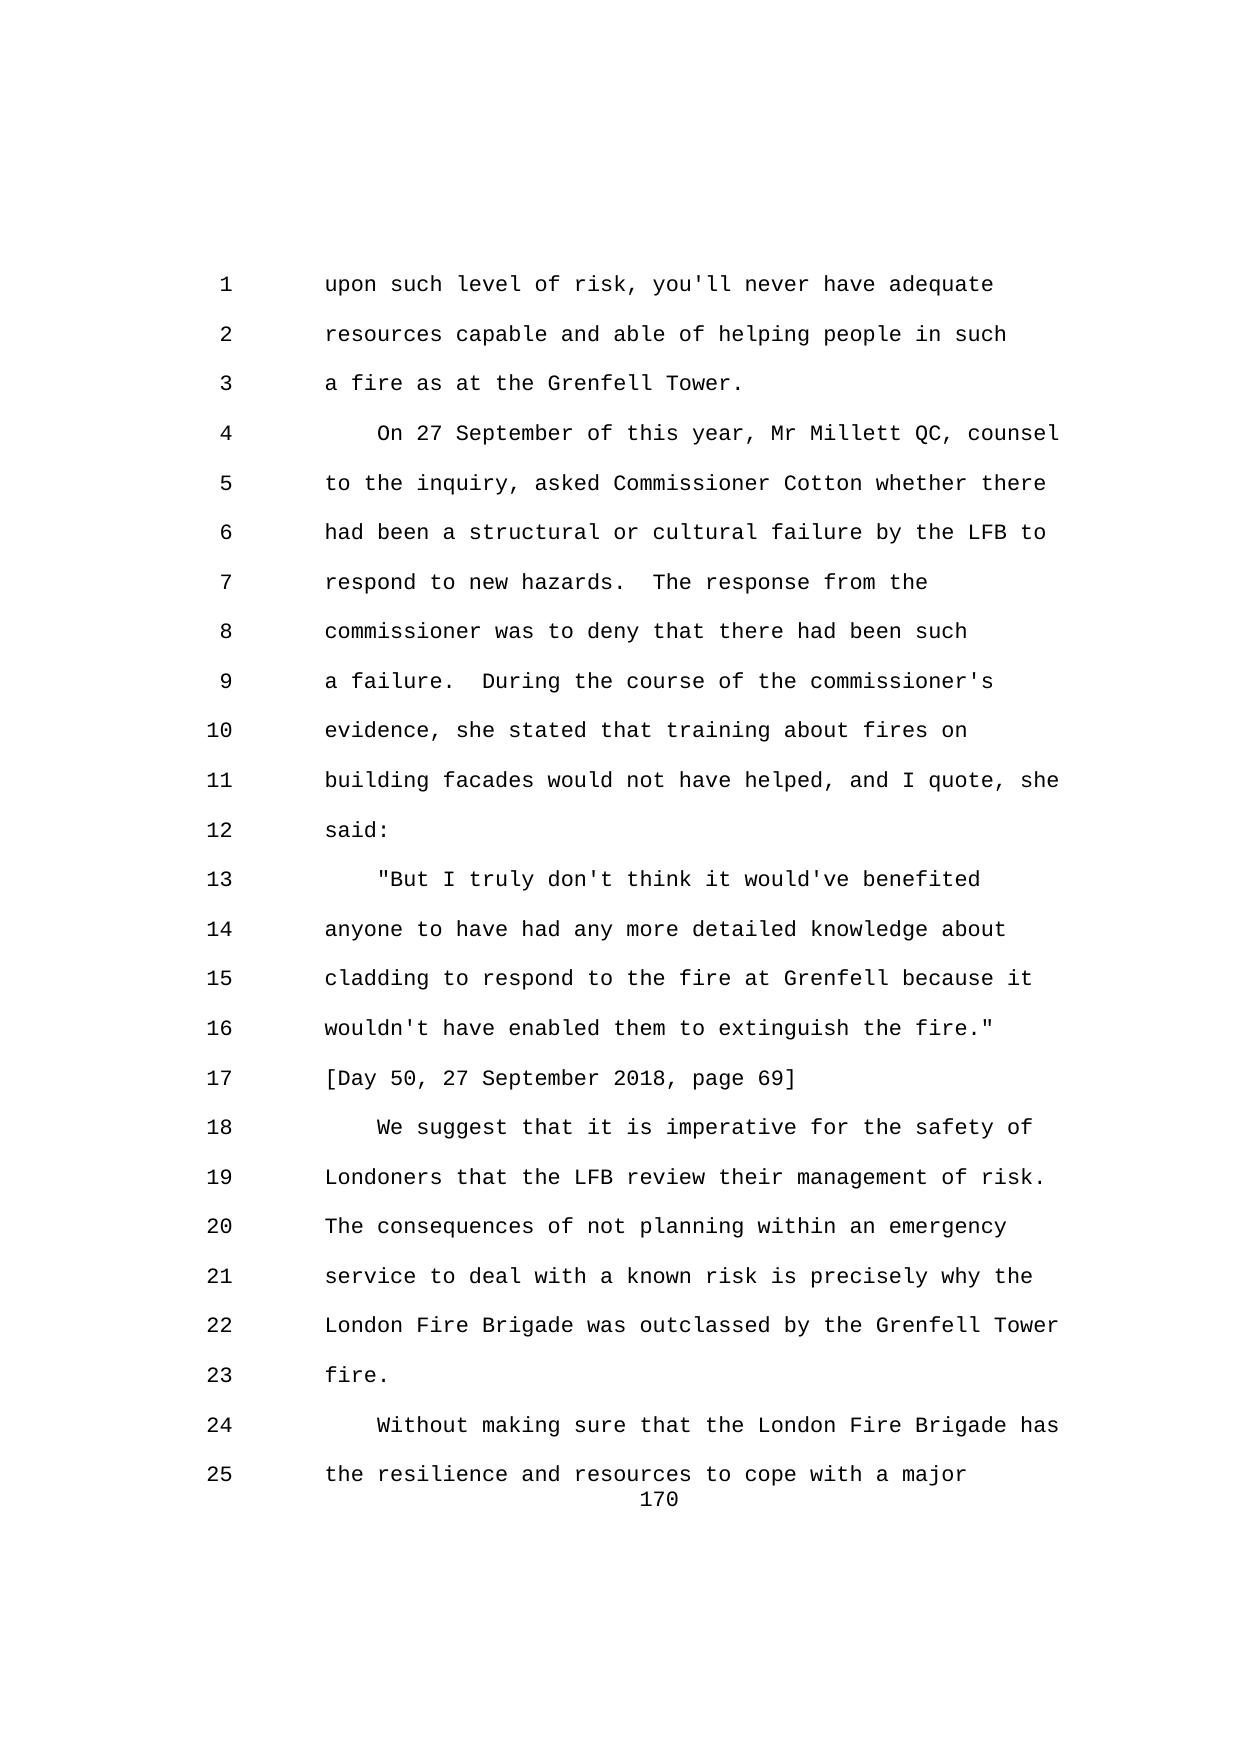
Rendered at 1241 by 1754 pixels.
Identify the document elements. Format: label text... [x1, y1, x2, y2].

text 5 to the inquiry, asked Commissioner Cotton whether there [75, 472, 1165, 496]
text 23 fire. [75, 1364, 1165, 1389]
text 2 resources capable and able of helping people in such [75, 323, 1165, 348]
text 170 [75, 1488, 1165, 1513]
text 16 wouldn't have enabled them to extinguish the fire." [75, 1017, 1165, 1042]
text 9 a failure. During the course of the commissioner's [75, 670, 1165, 695]
text 20 The consequences of not planning within an emergency [75, 1215, 1165, 1240]
text 22 London Fire Brigade was outclassed by the Grenfell Tower [75, 1314, 1165, 1339]
text 12 said: [75, 819, 1165, 843]
text 13 "But I truly don't think it would've benefited [75, 868, 1165, 893]
text 7 respond to new hazards. The response from the [75, 571, 1165, 596]
text 10 evidence, she stated that training about fires on [75, 719, 1165, 744]
text 15 cladding to respond to the fire at Grenfell because it [75, 967, 1165, 992]
text 8 commissioner was to deny that there had been such [75, 620, 1165, 645]
text 6 had been a structural or cultural failure by the LFB to [75, 521, 1165, 546]
text 19 Londoners that the LFB review their management of risk. [75, 1166, 1165, 1191]
text 4 On 27 September of this year, Mr Millett QC, counsel [75, 422, 1165, 447]
text 18 We suggest that it is imperative for the safety of [75, 1116, 1165, 1141]
text 17 [Day 50, 27 September 2018, page 69] [75, 1067, 1165, 1091]
text 11 building facades would not have helped, and I quote, she [75, 769, 1165, 794]
text 1 upon such level of risk, you'll never have adequate [75, 273, 1165, 298]
text 25 the resilience and resources to cope with a major [75, 1463, 1165, 1488]
text 24 Without making sure that the London Fire Brigade has [75, 1414, 1165, 1438]
text 3 a fire as at the Grenfell Tower. [75, 372, 1165, 397]
text 14 anyone to have had any more detailed knowledge about [75, 918, 1165, 943]
text 21 service to deal with a known risk is precisely why the [75, 1265, 1165, 1290]
